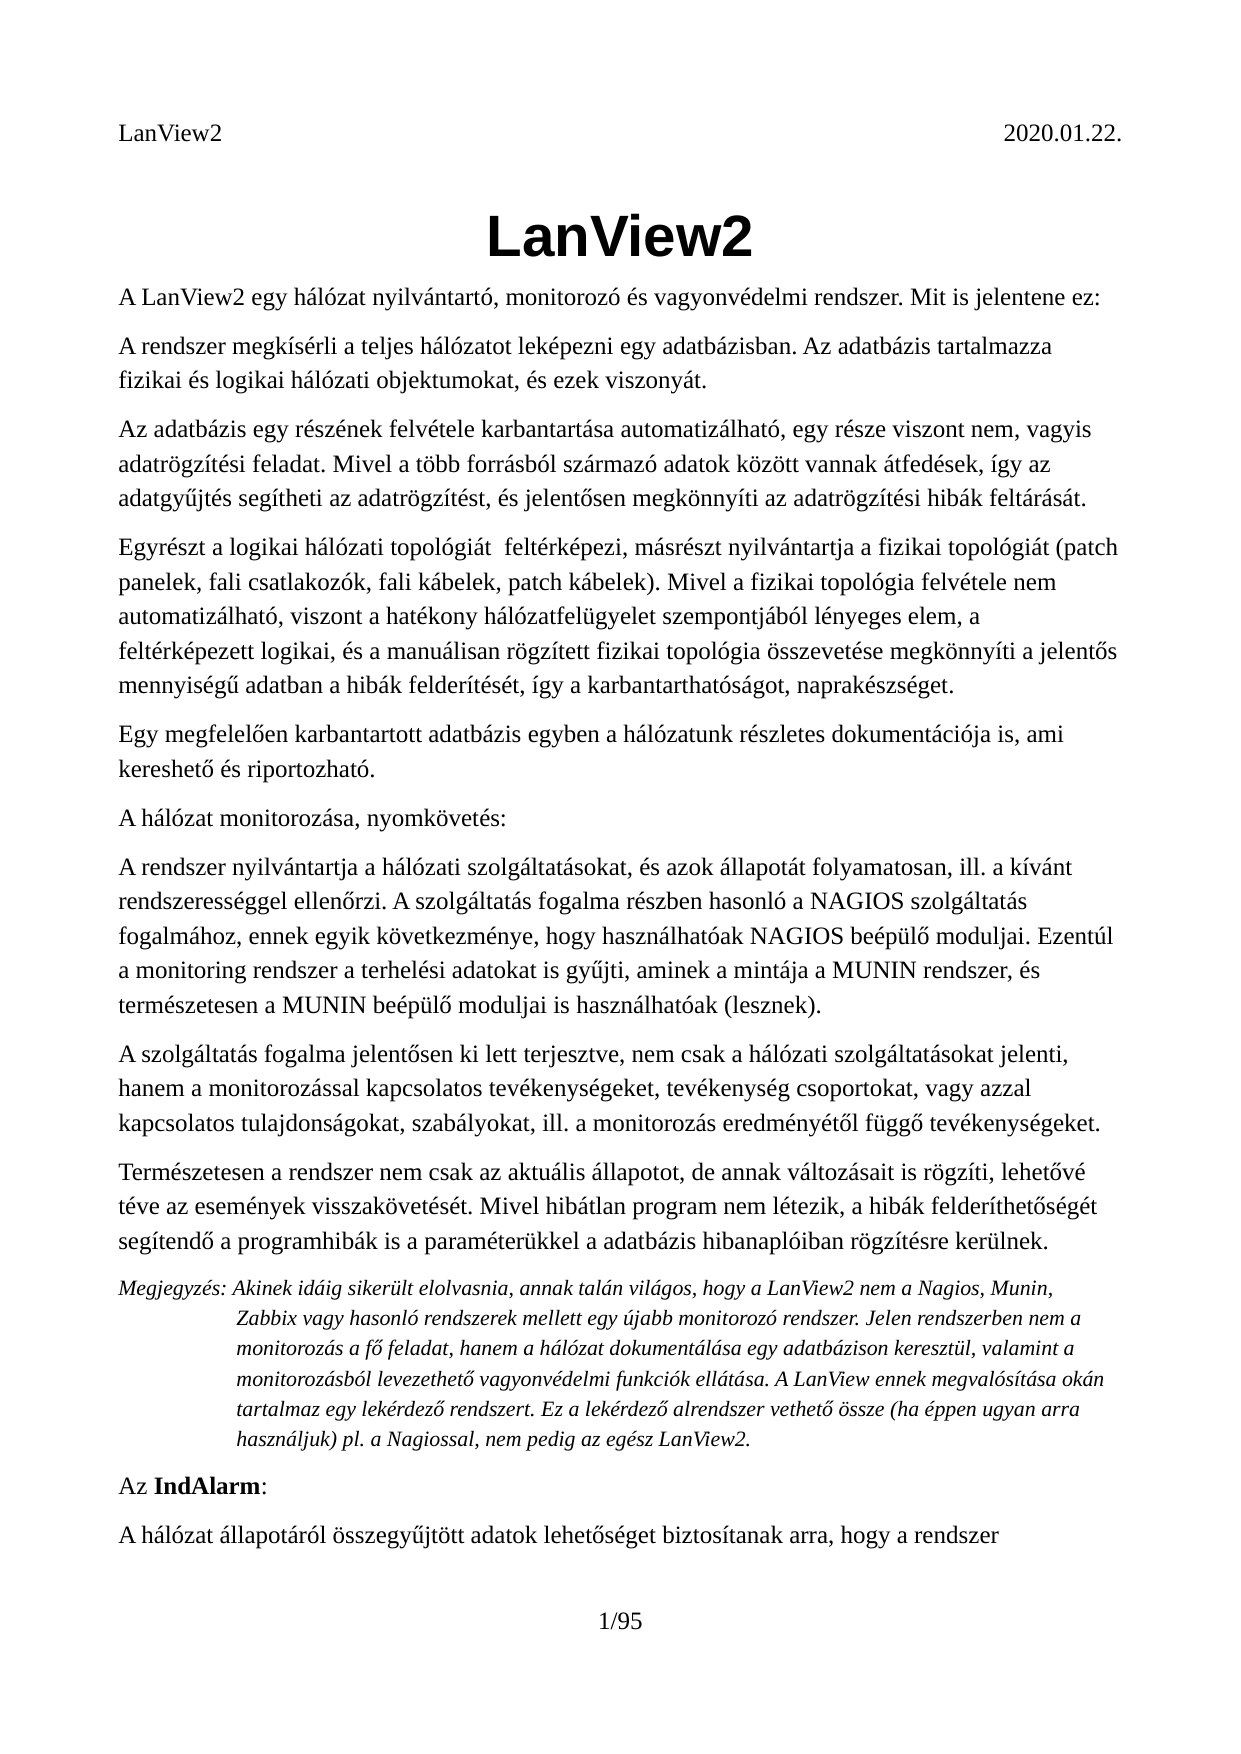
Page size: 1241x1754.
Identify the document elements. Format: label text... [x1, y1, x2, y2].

text A rendszer megkísérli a teljes hálózatot leképezni egy adatbázisban. Az adatbázis tartalmazza fizikai és logikai hálózati objektumokat, és ezek viszonyát. [118, 331, 1122, 394]
text A rendszer nyilvántartja a hálózati szolgáltatásokat, és azok állapotát folyamatosan, ill. a kívánt rendszerességgel ellenőrzi. A szolgáltatás fogalma részben hasonló a NAGIOS szolgáltatás fogalmához, ennek egyik következménye, hogy használhatóak NAGIOS beépülő moduljai. Ezentúl a monitoring rendszer a terhelési adatokat is gyűjti, aminek a mintája a MUNIN rendszer, és természetesen a MUNIN beépülő moduljai is használhatóak (lesznek). [118, 852, 1122, 1018]
text A hálózat monitorozása, nyomkövetés: [118, 803, 1122, 832]
text Egy megfelelően karbantartott adatbázis egyben a hálózatunk részletes dokumentációja is, ami kereshető és riportozható. [118, 719, 1122, 782]
text Az IndAlarm: [118, 1471, 1122, 1499]
text Természetesen a rendszer nem csak az aktuális állapotot, de annak változásait is rögzíti, lehetővé téve az események visszakövetését. Mivel hibátlan program nem létezik, a hibák felderíthetőségét segítendő a programhibák is a paraméterükkel a adatbázis hibanaplóiban rögzítésre kerülnek. [118, 1157, 1122, 1254]
text A hálózat állapotáról összegyűjtött adatok lehetőséget biztosítanak arra, hogy a rendszer [118, 1520, 1122, 1548]
text A szolgáltatás fogalma jelentősen ki lett terjesztve, nem csak a hálózati szolgáltatásokat jelenti, hanem a monitorozással kapcsolatos tevékenységeket, tevékenység csoportokat, vagy azzal kapcsolatos tulajdonságokat, szabályokat, ill. a monitorozás eredményétől függő tevékenységeket. [118, 1039, 1122, 1137]
text Megjegyzés: Akinek idáig sikerült elolvasnia, annak talán világos, hogy a LanView2 nem a Nagios, Munin, Zabbix vagy hasonló rendszerek mellett egy újabb monitorozó rendszer. Jelen rendszerben nem a monitorozás a fő feladat, hanem a hálózat dokumentálása egy adatbázison keresztül, valamint a monitorozásból levezethető vagyonvédelmi funkciók ellátása. A LanView ennek megvalósítása okán tartalmaz egy lekérdező rendszert. Ez a lekérdező alrendszer vethető össze (ha éppen ugyan arra használjuk) pl. a Nagiossal, nem pedig az egész LanView2. [118, 1275, 1122, 1451]
title LanView2 [118, 202, 1122, 269]
text Egyrészt a logikai hálózati topológiát feltérképezi, másrészt nyilvántartja a fizikai topológiát (patch panelek, fali csatlakozók, fali kábelek, patch kábelek). Mivel a fizikai topológia felvétele nem automatizálható, viszont a hatékony hálózatfelügyelet szempontjából lényeges elem, a feltérképezett logikai, és a manuálisan rögzített fizikai topológia összevetése megkönnyíti a jelentős mennyiségű adatban a hibák felderítését, így a karbantarthatóságot, naprakészséget. [118, 532, 1122, 699]
text A LanView2 egy hálózat nyilvántartó, monitorozó és vagyonvédelmi rendszer. Mit is jelentene ez: [118, 282, 1122, 310]
text Az adatbázis egy részének felvétele karbantartása automatizálható, egy része viszont nem, vagyis adatrögzítési feladat. Mivel a több forrásból származó adatok között vannak átfedések, így az adatgyűjtés segítheti az adatrögzítést, és jelentősen megkönnyíti az adatrögzítési hibák feltárását. [118, 414, 1122, 512]
